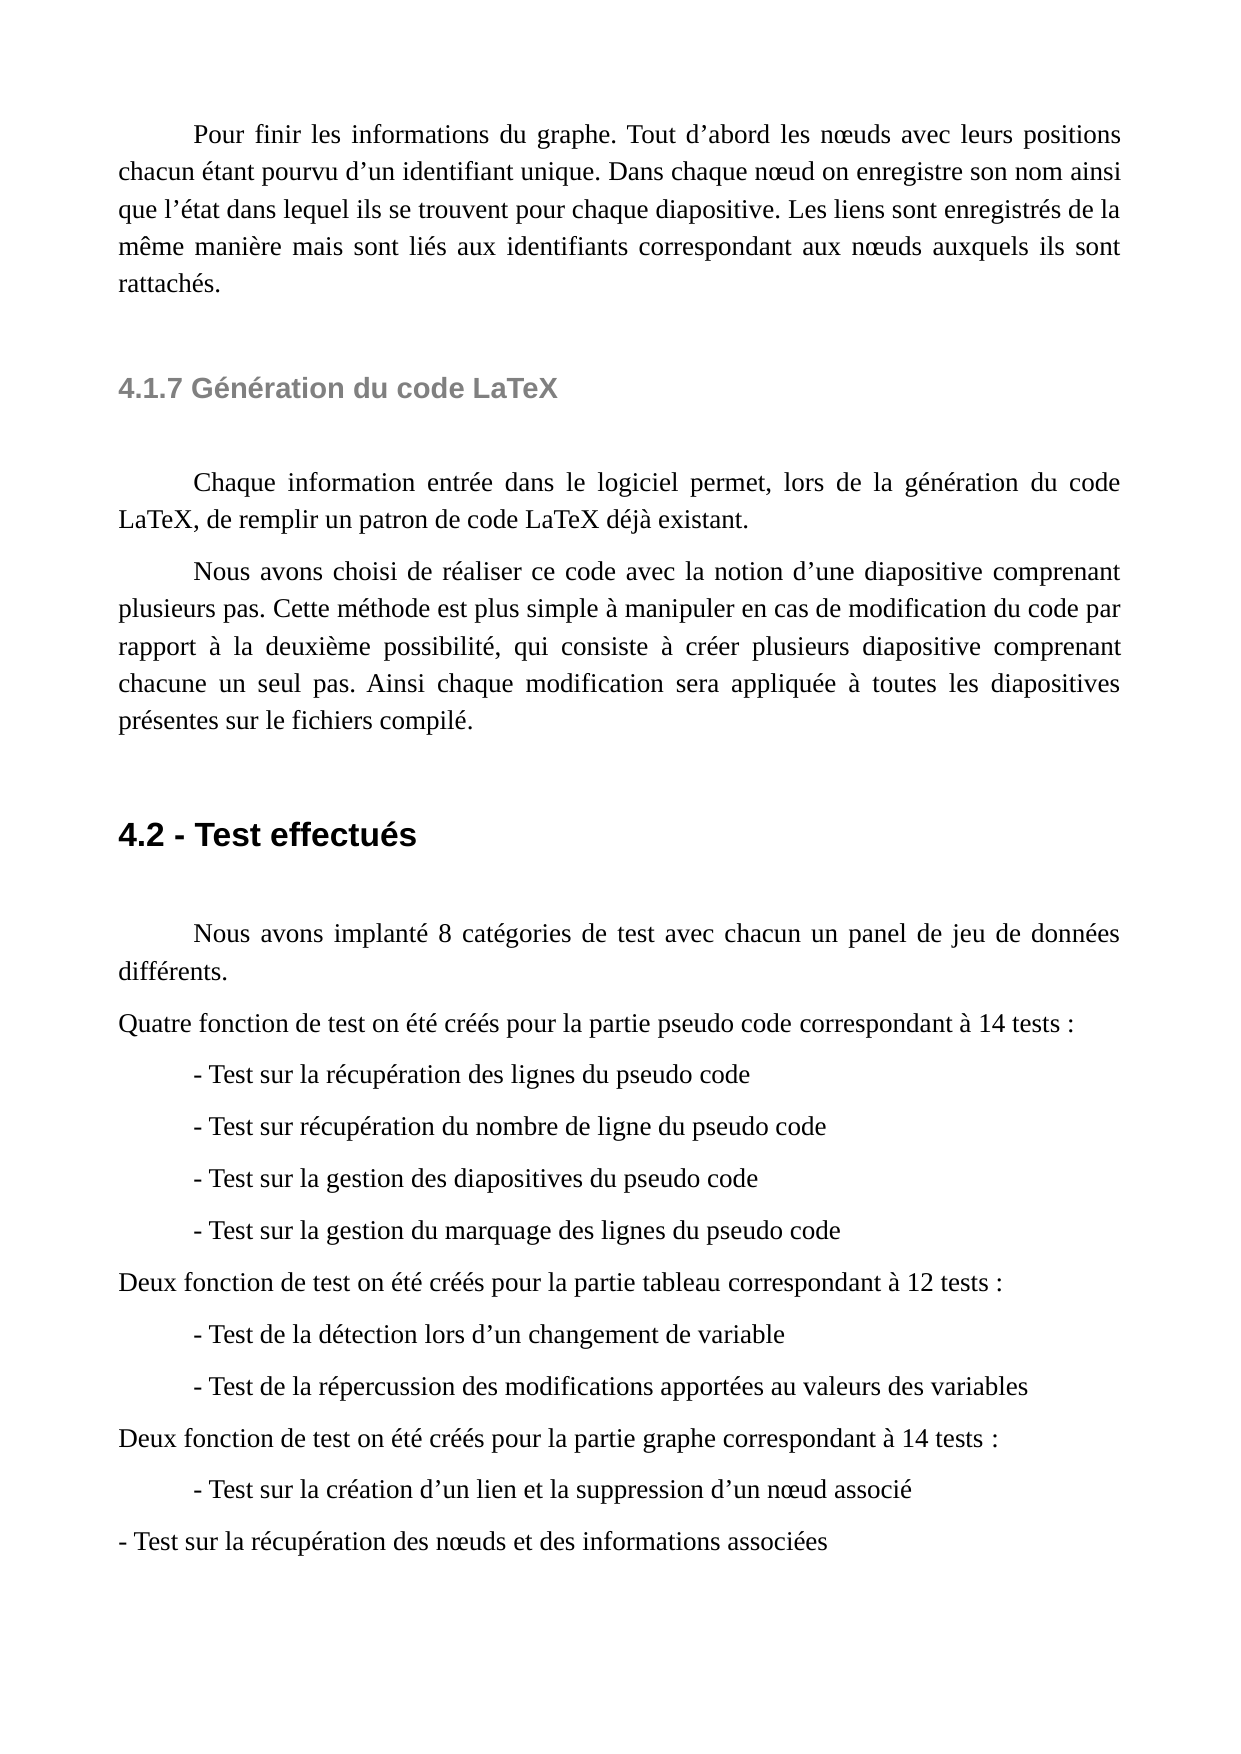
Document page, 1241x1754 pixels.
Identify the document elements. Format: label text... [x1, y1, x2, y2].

text - Test sur la récupération des nœuds et des informations associées [118, 1525, 1122, 1557]
text Deux fonction de test on été créés pour la partie tableau correspondant à 12 tests : [118, 1266, 1122, 1297]
text - Test sur la gestion des diapositives du pseudo code [118, 1162, 1122, 1193]
text - Test sur la création d’un lien et la suppression d’un nœud associé [118, 1473, 1122, 1505]
text Chaque information entrée dans le logiciel permet, lors de la génération du code LaTeX, de remplir un patron de code LaTeX déjà existant. [118, 466, 1122, 534]
text Nous avons choisi de réaliser ce code avec la notion d’une diapositive comprenant plusieurs pas. Cette méthode est plus simple à manipuler en cas de modification du code par rapport à la deuxième possibilité, qui consiste à créer plusieurs diapositive comprenant chacune un seul pas. Ainsi chaque modification sera appliquée à toutes les diapositives présentes sur le fichiers compilé. [118, 555, 1122, 736]
subtitle 4.2 - Test effectués [118, 814, 1122, 853]
text Deux fonction de test on été créés pour la partie graphe correspondant à 14 tests : [118, 1422, 1122, 1453]
subtitle 4.1.7 Génération du code LaTeX [118, 371, 1122, 404]
text - Test de la répercussion des modifications apportées au valeurs des variables [118, 1370, 1122, 1401]
text Nous avons implanté 8 catégories de test avec chacun un panel de jeu de données différents. [118, 917, 1122, 986]
text Pour finir les informations du graphe. Tout d’abord les nœuds avec leurs positions chacun étant pourvu d’un identifiant unique. Dans chaque nœud on enregistre son nom ainsi que l’état dans lequel ils se trouvent pour chaque diapositive. Les liens sont enregistrés de la même manière mais sont liés aux identifiants correspondant aux nœuds auxquels ils sont rattachés. [118, 118, 1122, 298]
text - Test de la détection lors d’un changement de variable [118, 1318, 1122, 1349]
text - Test sur récupération du nombre de ligne du pseudo code [118, 1110, 1122, 1142]
text Quatre fonction de test on été créés pour la partie pseudo code correspondant à 14 tests : [118, 1007, 1122, 1038]
text - Test sur la récupération des lignes du pseudo code [118, 1058, 1122, 1090]
text - Test sur la gestion du marquage des lignes du pseudo code [118, 1214, 1122, 1245]
